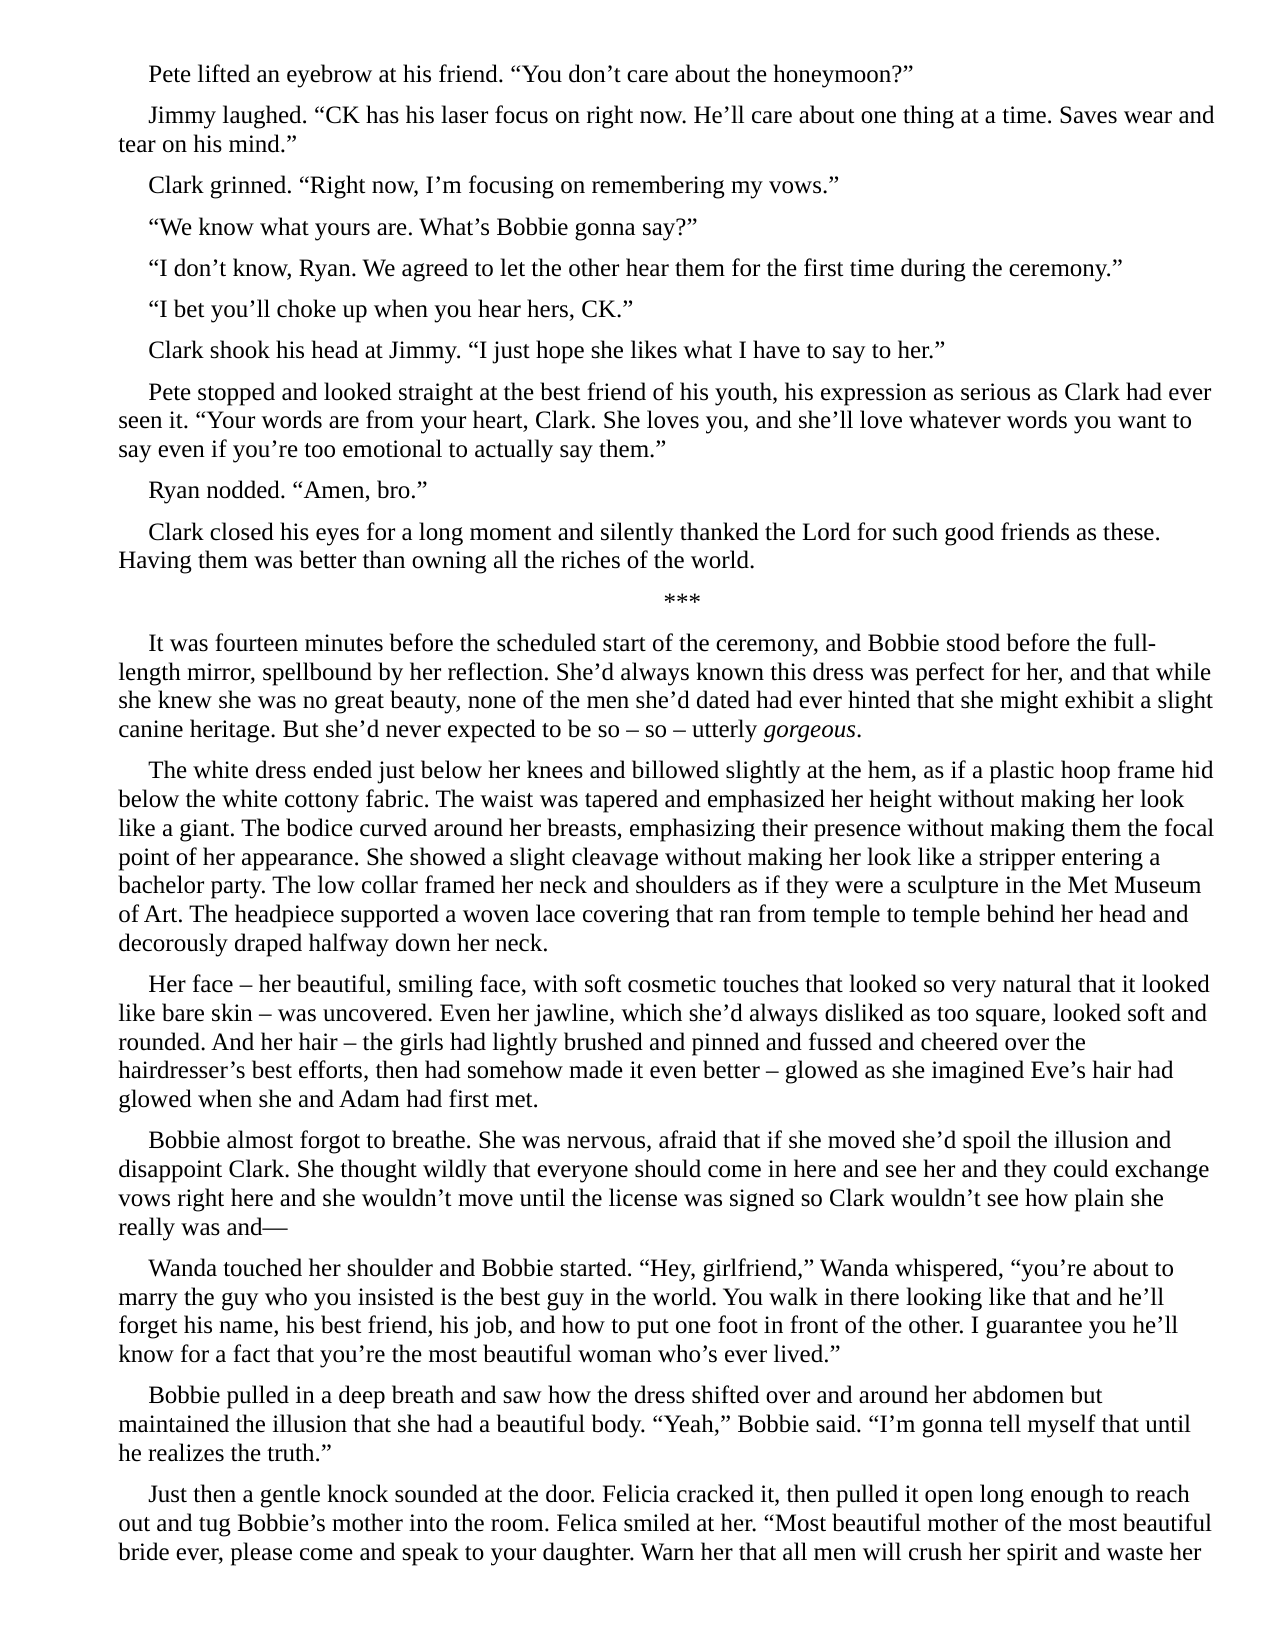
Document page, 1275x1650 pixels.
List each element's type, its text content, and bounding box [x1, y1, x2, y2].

text Ryan nodded. “Amen, bro.” [118, 475, 1216, 504]
text Her face – her beautiful, smiling face, with soft cosmetic touches that looked so very natural that it looked like bare skin – was uncovered. Even her jawline, which she’d always disliked as too square, looked soft and rounded. And her hair – the girls had lightly brushed and pinned and fussed and cheered over the hairdresser’s best efforts, then had somehow made it even better – glowed as she imagined Eve’s hair had glowed when she and Adam had first met. [118, 969, 1216, 1113]
text *** [118, 587, 1216, 615]
text Pete lifted an eyebrow at his friend. “You don’t care about the honeymoon?” [118, 59, 1216, 88]
text “I don’t know, Ryan. We agreed to let the other hear them for the first time during the ceremony.” [118, 253, 1216, 282]
text Clark grinned. “Right now, I’m focusing on remembering my vows.” [118, 170, 1216, 199]
text “We know what yours are. What’s Bobbie gonna say?” [118, 212, 1216, 240]
text Clark closed his eyes for a long moment and silently thanked the Lord for such good friends as these. Having them was better than owning all the riches of the world. [118, 517, 1216, 574]
text Pete stopped and looked straight at the best friend of his youth, his expression as serious as Clark had ever seen it. “Your words are from your heart, Clark. She loves you, and she’ll love whatever words you want to say even if you’re too emotional to actually say them.” [118, 377, 1216, 463]
text Just then a gentle knock sounded at the door. Felicia cracked it, then pulled it open long enough to reach out and tug Bobbie’s mother into the room. Felica smiled at her. “Most beautiful mother of the most beautiful bride ever, please come and speak to your daughter. Warn her that all men will crush her spirit and waste her [118, 1479, 1216, 1565]
text Bobbie pulled in a deep breath and saw how the dress shifted over and around her abdomen but maintained the illusion that she had a beautiful body. “Yeah,” Bobbie said. “I’m gonna tell myself that until he realizes the truth.” [118, 1380, 1216, 1467]
text “I bet you’ll choke up when you hear hers, CK.” [118, 294, 1216, 323]
text The white dress ended just below her knees and billowed slightly at the hem, as if a plastic hoop frame hid below the white cottony fabric. The waist was tapered and emphasized her height without making her look like a giant. The bodice curved around her breasts, emphasizing their presence without making them the focal point of her appearance. She showed a slight cleavage without making her look like a stripper entering a bachelor party. The low collar framed her neck and shoulders as if they were a sculpture in the Met Museum of Art. The headpiece supported a woven lace covering that ran from temple to temple behind her head and decorously draped halfway down her neck. [118, 755, 1216, 957]
text It was fourteen minutes before the scheduled start of the ceremony, and Bobbie stood before the full-length mirror, spellbound by her reflection. She’d always known this dress was perfect for her, and that while she knew she was no great beauty, none of the men she’d dated had ever hinted that she might exhibit a slight canine heritage. But she’d never expected to be so – so – utterly gorgeous. [118, 628, 1216, 743]
text Jimmy laughed. “CK has his laser focus on right now. He’ll care about one thing at a time. Saves wear and tear on his mind.” [118, 100, 1216, 158]
text Bobbie almost forgot to breathe. She was nervous, afraid that if she moved she’d spoil the illusion and disappoint Clark. She thought wildly that everyone should come in here and see her and they could exchange vows right here and she wouldn’t move until the license was signed so Clark wouldn’t see how plain she really was and— [118, 1125, 1216, 1240]
text Clark shook his head at Jimmy. “I just hope she likes what I have to say to her.” [118, 335, 1216, 364]
text Wanda touched her shoulder and Bobbie started. “Hey, girlfriend,” Wanda whispered, “you’re about to marry the guy who you insisted is the best guy in the world. You walk in there looking like that and he’ll forget his name, his best friend, his job, and how to put one foot in front of the other. I guarantee you he’ll know for a fact that you’re the most beautiful woman who’s ever lived.” [118, 1253, 1216, 1368]
